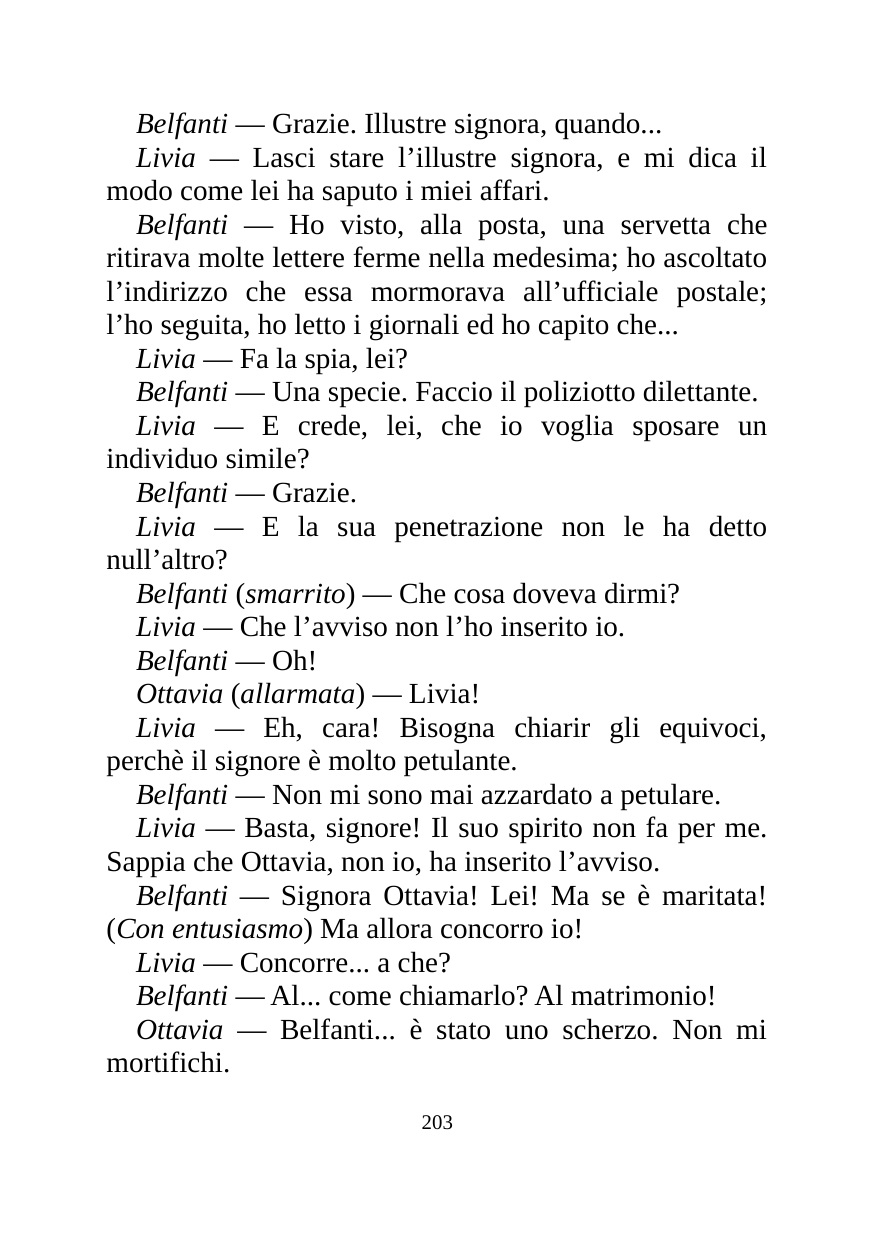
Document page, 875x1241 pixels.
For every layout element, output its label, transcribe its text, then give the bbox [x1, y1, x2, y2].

text Livia — Basta, signore! Il suo spirito non fa per me. Sappia che Ottavia, non io, ha inserito l’avviso. [106, 811, 768, 878]
text Belfanti — Oh! [106, 643, 768, 676]
text Livia — Eh, cara! Bisogna chiarir gli equivoci, perchè il signore è molto petulante. [106, 710, 768, 777]
text Ottavia — Belfanti... è stato uno scherzo. Non mi mortifichi. [106, 1012, 768, 1079]
text Belfanti — Al... come chiamarlo? Al matrimonio! [106, 978, 768, 1012]
text Belfanti — Grazie. Illustre signora, quando... [106, 106, 768, 140]
text Livia — Che l’avviso non l’ho inserito io. [106, 609, 768, 643]
text Livia — E crede, lei, che io voglia sposare un individuo simile? [106, 408, 768, 475]
text Belfanti (smarrito) — Che cosa doveva dirmi? [106, 576, 768, 609]
text Livia — Fa la spia, lei? [106, 341, 768, 374]
text Belfanti — Signora Ottavia! Lei! Ma se è maritata! (Con entusiasmo) Ma allora concorro io! [106, 878, 768, 945]
text Ottavia (allarmata) — Livia! [106, 676, 768, 710]
text Belfanti — Non mi sono mai azzardato a petulare. [106, 777, 768, 811]
text Livia — Concorre... a che? [106, 945, 768, 978]
text Belfanti — Ho visto, alla posta, una servetta che ritirava molte lettere ferme nella medesima; ho ascoltato l’indirizzo che essa mormorava all’ufficiale postale; l’ho seguita, ho letto i giornali ed ho capito che... [106, 207, 768, 341]
text Livia — E la sua penetrazione non le ha detto null’altro? [106, 509, 768, 576]
text Livia — Lasci stare l’illustre signora, e mi dica il modo come lei ha saputo i miei affari. [106, 140, 768, 207]
text Belfanti — Una specie. Faccio il poliziotto dilettante. [106, 374, 768, 408]
text Belfanti — Grazie. [106, 475, 768, 509]
